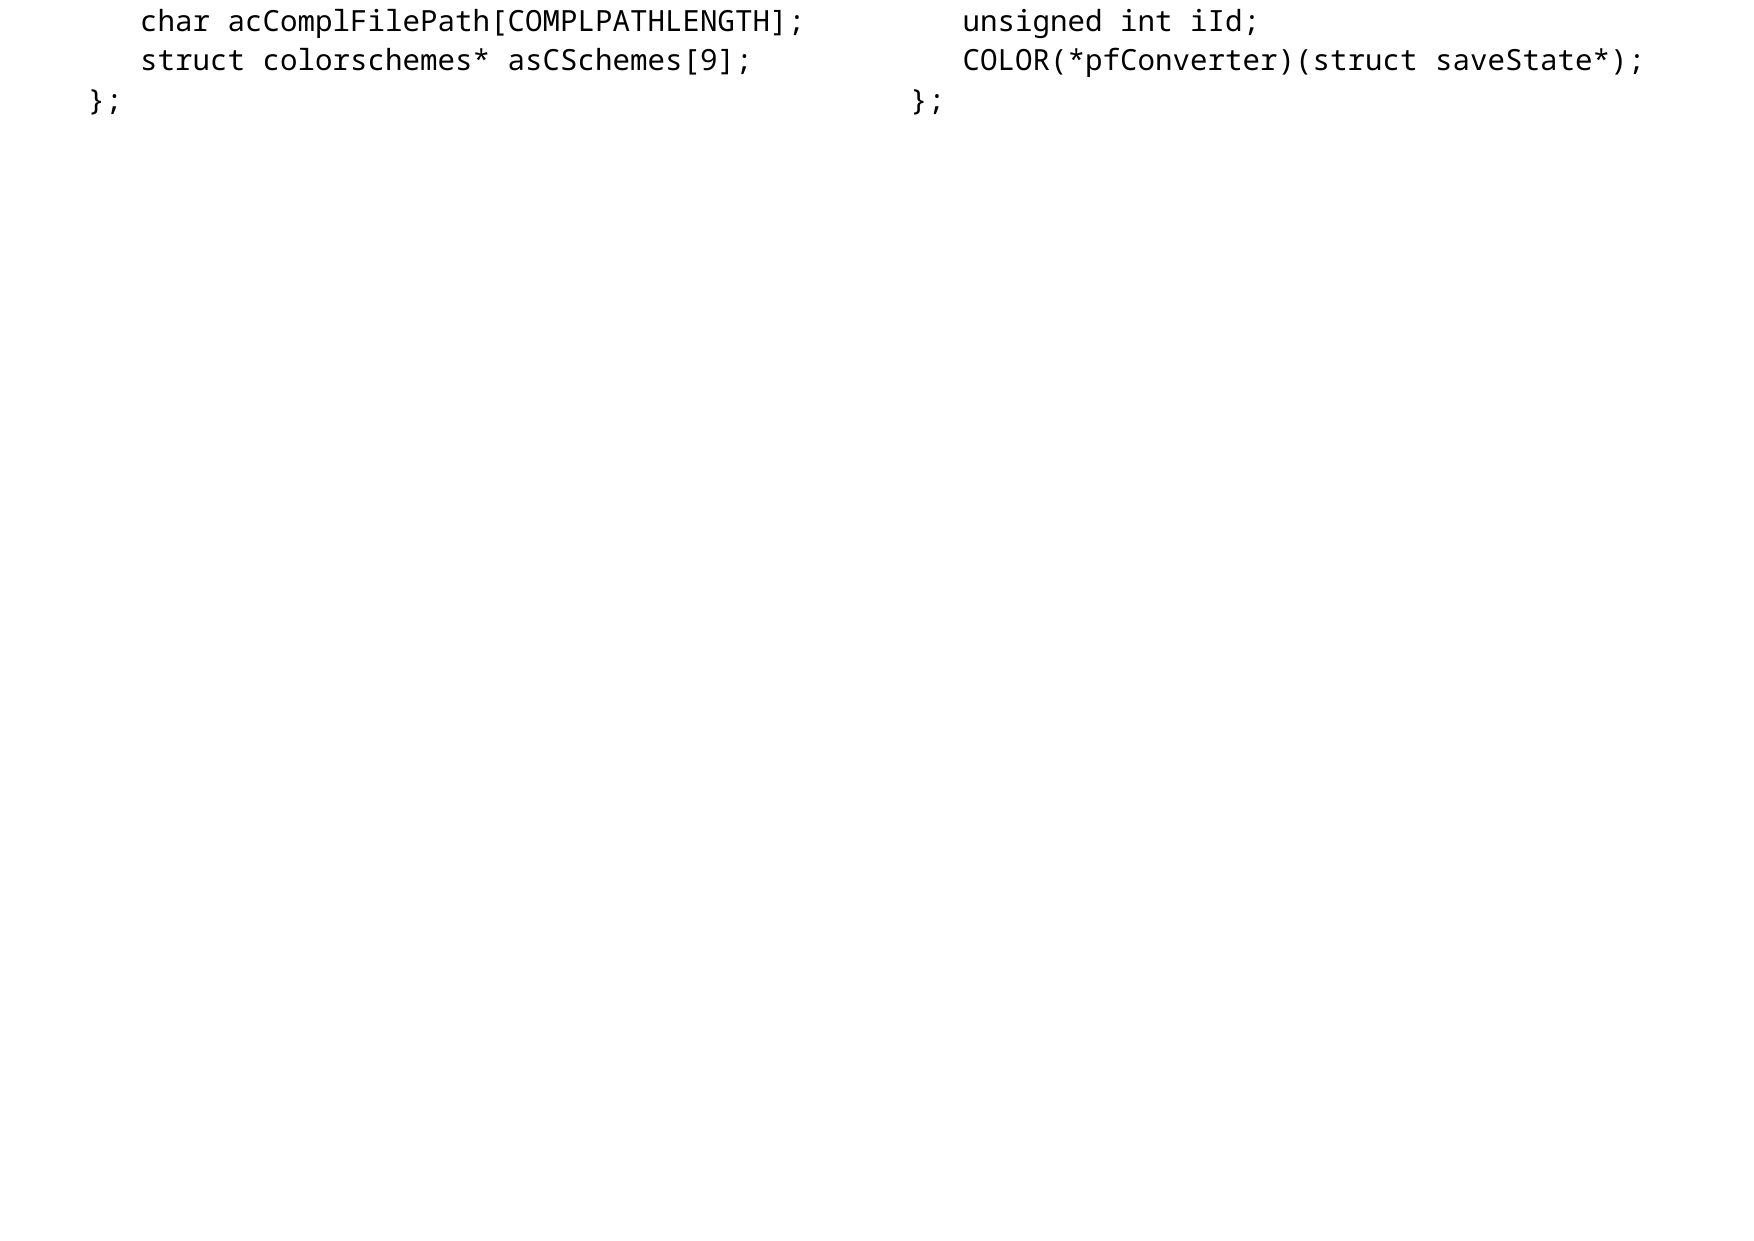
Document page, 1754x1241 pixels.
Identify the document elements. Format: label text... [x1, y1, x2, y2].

text }; }; [0, 79, 1754, 119]
text char acComplFilePath[COMPLPATHLENGTH]; unsigned int iId; [0, 0, 1754, 40]
text struct colorschemes* asCSchemes[9]; COLOR(*pfConverter)(struct saveState*); [0, 40, 1754, 79]
